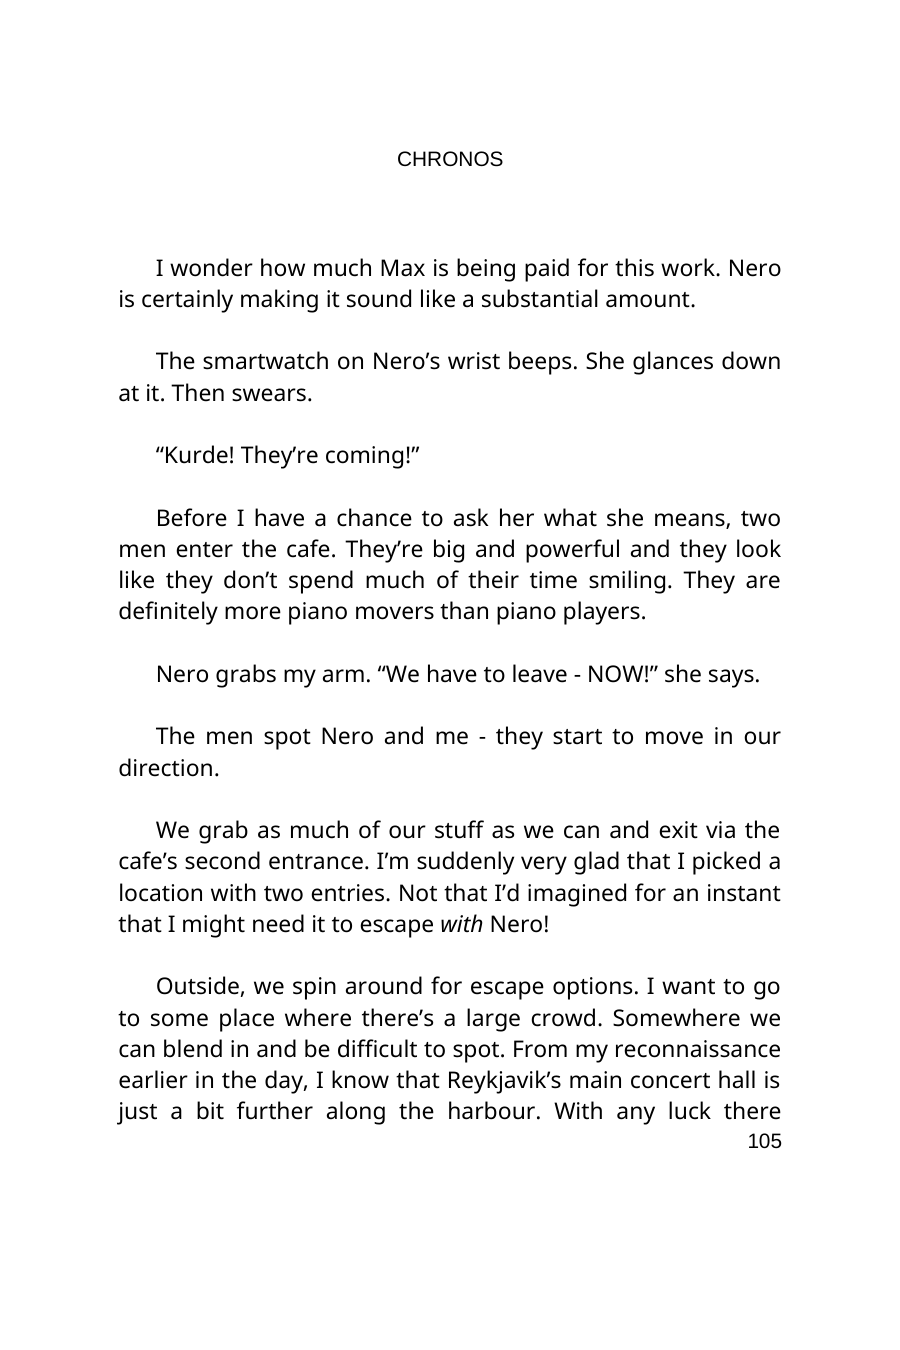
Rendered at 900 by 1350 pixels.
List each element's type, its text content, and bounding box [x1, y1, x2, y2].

text The smartwatch on Nero’s wrist beeps. She glances down at it. Then swears. [118, 345, 782, 408]
text The men spot Nero and me - they start to move in our direction. [118, 720, 782, 783]
text Outside, we spin around for escape options. I want to go to some place where there’s a large crowd. Somewhere we can blend in and be difficult to spot. From my reconnaissance earlier in the day, I know that Reykjavik’s main concert hall is just a bit further along the harbour. With any luck there [118, 970, 782, 1126]
text We grab as much of our stuff as we can and exit via the cafe’s second entrance. I’m suddenly very glad that I picked a location with two entries. Not that I’d imagined for an instant that I might need it to escape with Nero! [118, 814, 782, 939]
text Before I have a chance to ask her what she means, two men enter the cafe. They’re big and powerful and they look like they don’t spend much of their time smiling. They are definitely more piano movers than piano players. [118, 501, 782, 626]
text I wonder how much Max is being paid for this work. Nero is certainly making it sound like a substantial amount. [118, 251, 782, 314]
text Nero grabs my arm. “We have to leave - NOW!” she says. [118, 658, 782, 689]
text “Kurde! They’re coming!” [118, 439, 782, 470]
